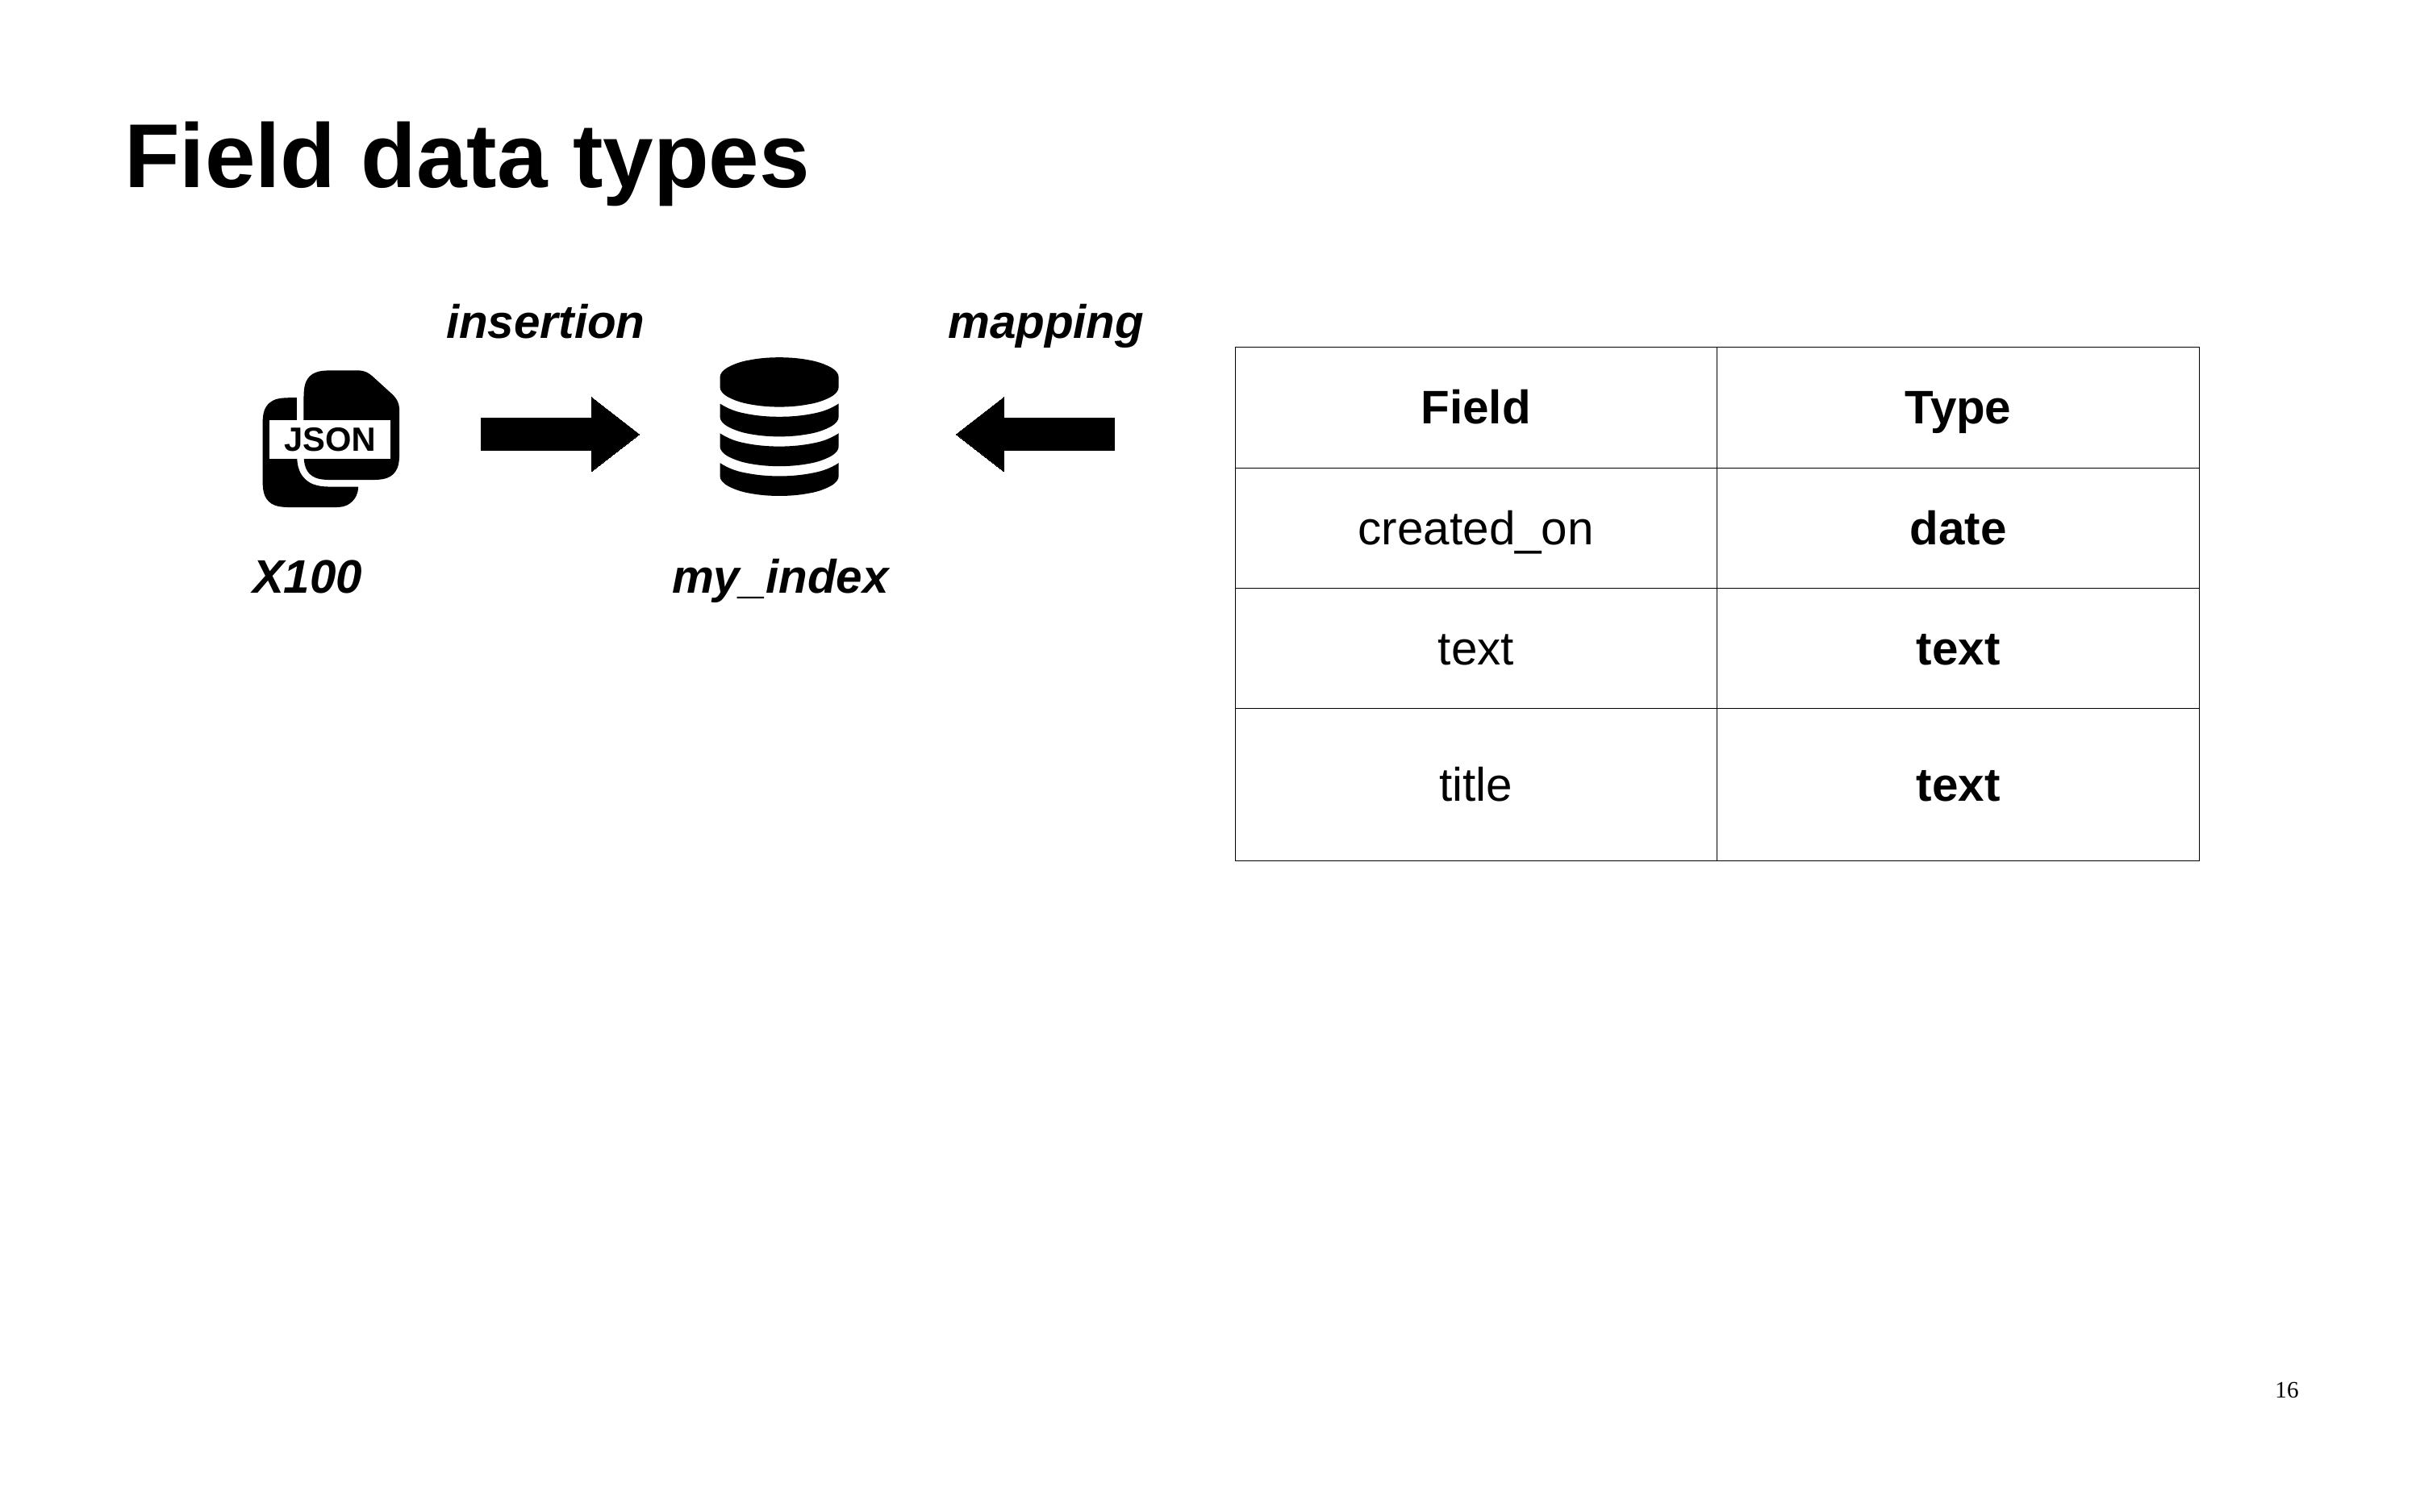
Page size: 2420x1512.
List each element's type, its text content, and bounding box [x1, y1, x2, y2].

text_box [481, 397, 640, 472]
table_header Type [1717, 348, 2199, 468]
picture [711, 357, 850, 496]
table_cell text [1717, 709, 2199, 860]
text_box X100 [235, 521, 380, 625]
picture [248, 356, 414, 522]
text_box JSON [269, 420, 390, 459]
text_box [956, 397, 1115, 472]
table_header Field [1236, 348, 1717, 468]
text_box insertion [400, 266, 691, 370]
text_box Field data types [112, 61, 1287, 251]
table_cell date [1717, 469, 2199, 588]
table_cell title [1236, 709, 1717, 860]
table_cell text [1717, 589, 2199, 708]
text_box my_index [636, 521, 926, 625]
table_cell text [1236, 589, 1717, 708]
table_cell created_on [1236, 469, 1717, 588]
text_box mapping [900, 266, 1191, 370]
